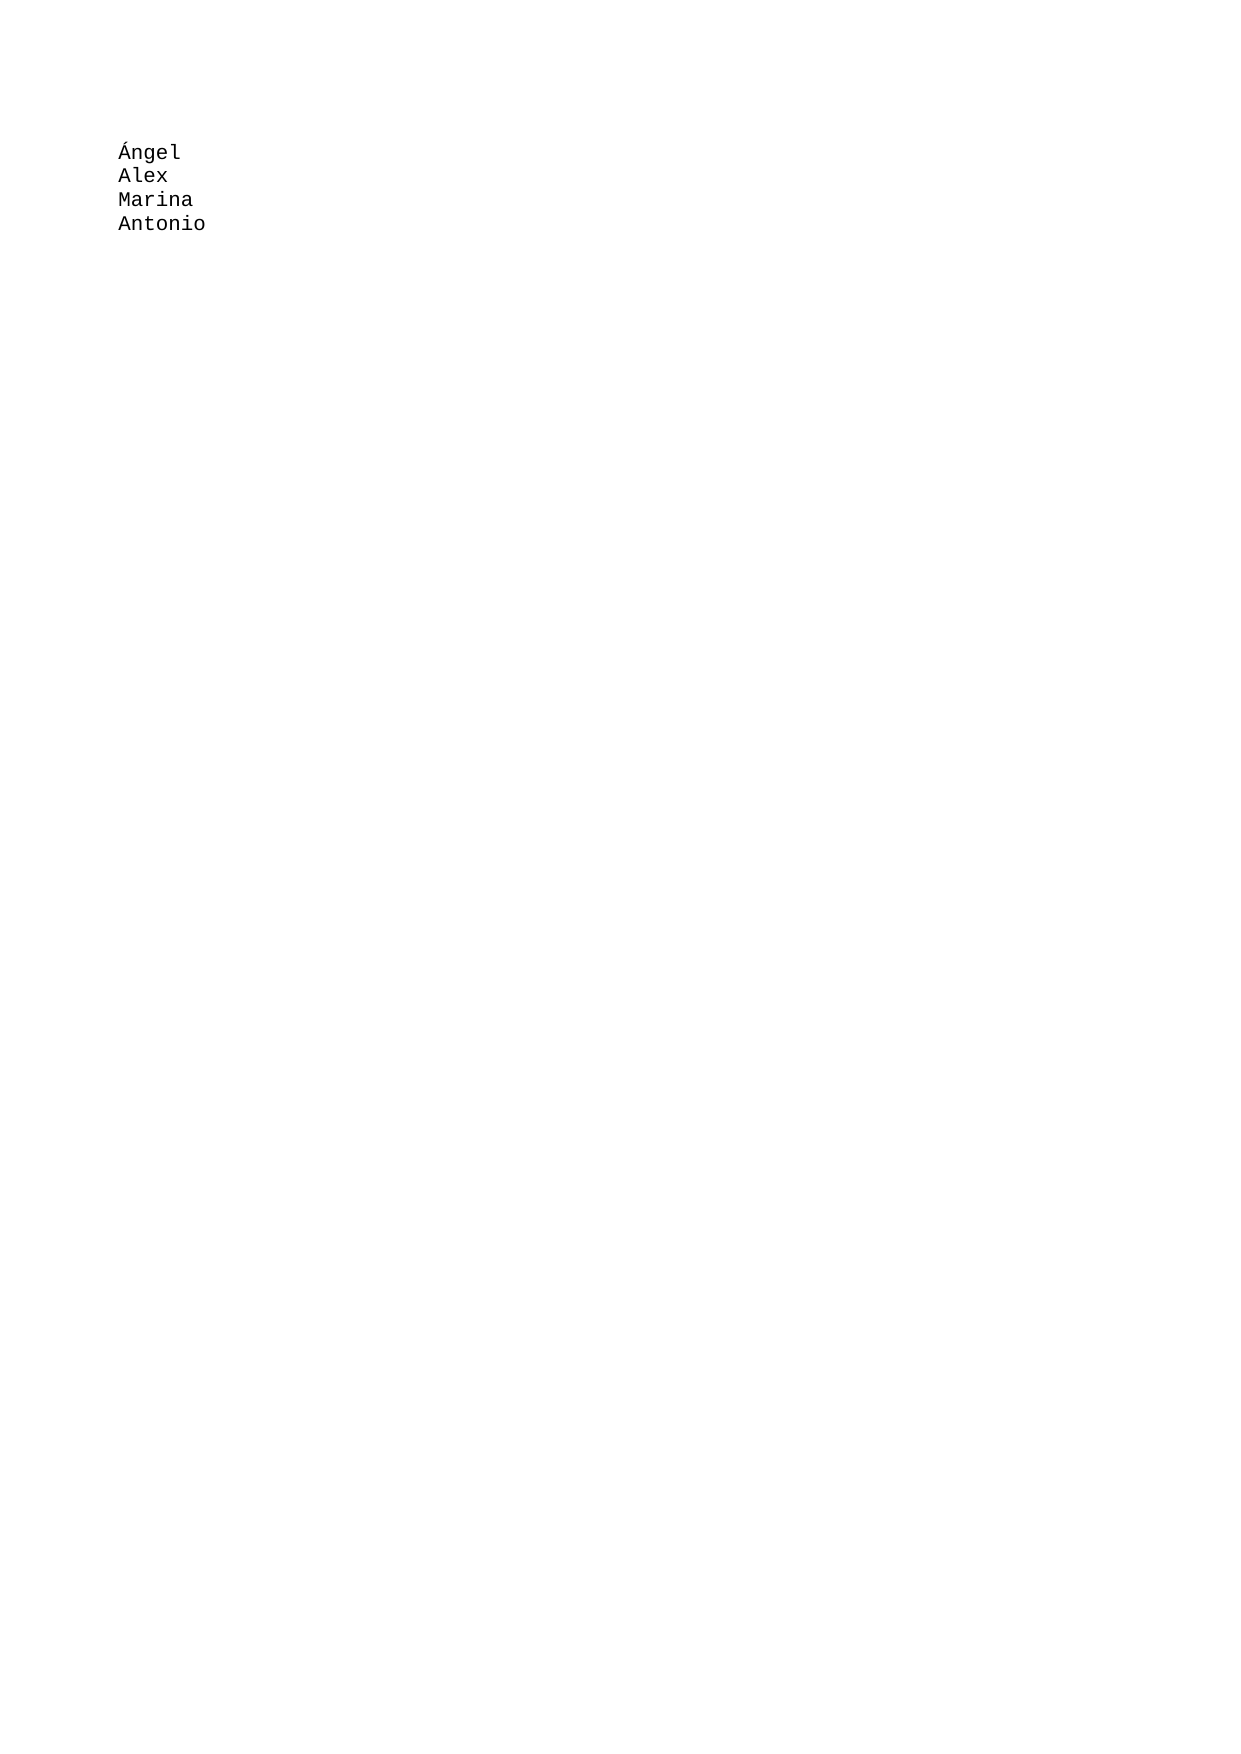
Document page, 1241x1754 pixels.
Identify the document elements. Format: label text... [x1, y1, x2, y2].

text Ángel [118, 118, 1122, 165]
text Marina [118, 189, 1122, 213]
text Antonio [118, 213, 1122, 236]
text Alex [118, 165, 1122, 189]
